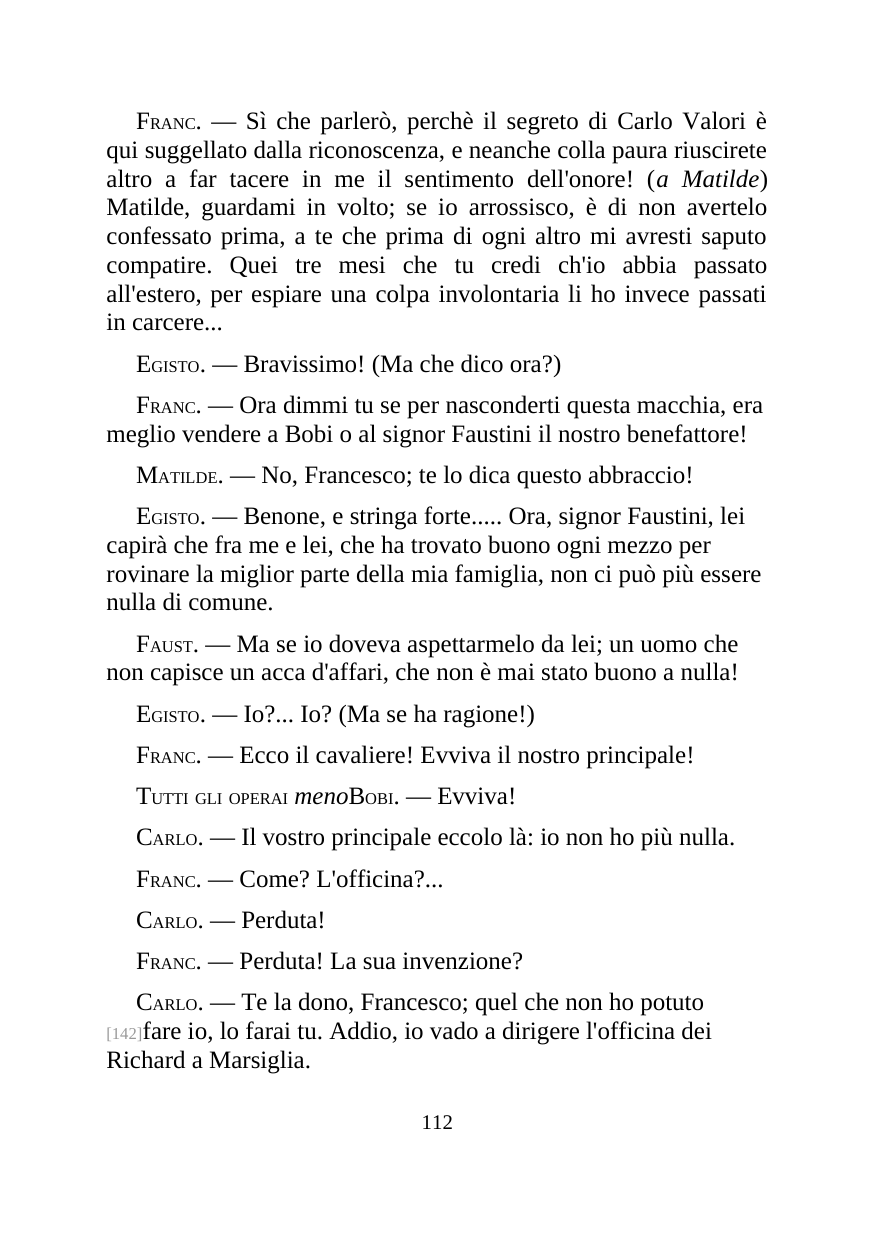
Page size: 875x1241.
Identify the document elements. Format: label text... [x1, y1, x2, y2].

text Franc. ― Ora dimmi tu se per nasconderti questa macchia, era meglio vendere a Bobi o al signor Faustini il nostro benefattore! [106, 390, 768, 447]
text Carlo. ― Perduta! [106, 905, 768, 934]
text Egisto. ― Benone, e stringa forte..... Ora, signor Faustini, lei capirà che fra me e lei, che ha trovato buono ogni mezzo per rovinare la miglior parte della mia famiglia, non ci può più essere nulla di comune. [106, 501, 768, 616]
text Carlo. ― Il vostro principale eccolo là: io non ho più nulla. [106, 822, 768, 851]
text Tutti gli operai menoBobi. ― Evviva! [106, 781, 768, 810]
text Franc. ― Sì che parlerò, perchè il segreto di Carlo Valori è qui suggellato dalla riconoscenza, e neanche colla paura riuscirete altro a far tacere in me il sentimento dell'onore! (a Matilde) Matilde, guardami in volto; se io arrossisco, è di non avertelo confessato prima, a te che prima di ogni altro mi avresti saputo compatire. Quei tre mesi che tu credi ch'io abbia passato all'estero, per espiare una colpa involontaria li ho invece passati in carcere... [106, 106, 768, 336]
text Egisto. ― Io?... Io? (Ma se ha ragione!) [106, 699, 768, 727]
text Franc. ― Ecco il cavaliere! Evviva il nostro principale! [106, 740, 768, 769]
text Matilde. ― No, Francesco; te lo dica questo abbraccio! [106, 460, 768, 489]
text Egisto. ― Bravissimo! (Ma che dico ora?) [106, 349, 768, 377]
text Franc. ― Perduta! La sua invenzione? [106, 946, 768, 975]
text Carlo. ― Te la dono, Francesco; quel che non ho potuto [142]fare io, lo farai tu. Addio, io vado a dirigere l'officina dei Richard a Marsiglia. [106, 987, 768, 1074]
text Franc. ― Come? L'officina?... [106, 864, 768, 892]
text Faust. ― Ma se io doveva aspettarmelo da lei; un uomo che non capisce un acca d'affari, che non è mai stato buono a nulla! [106, 629, 768, 686]
